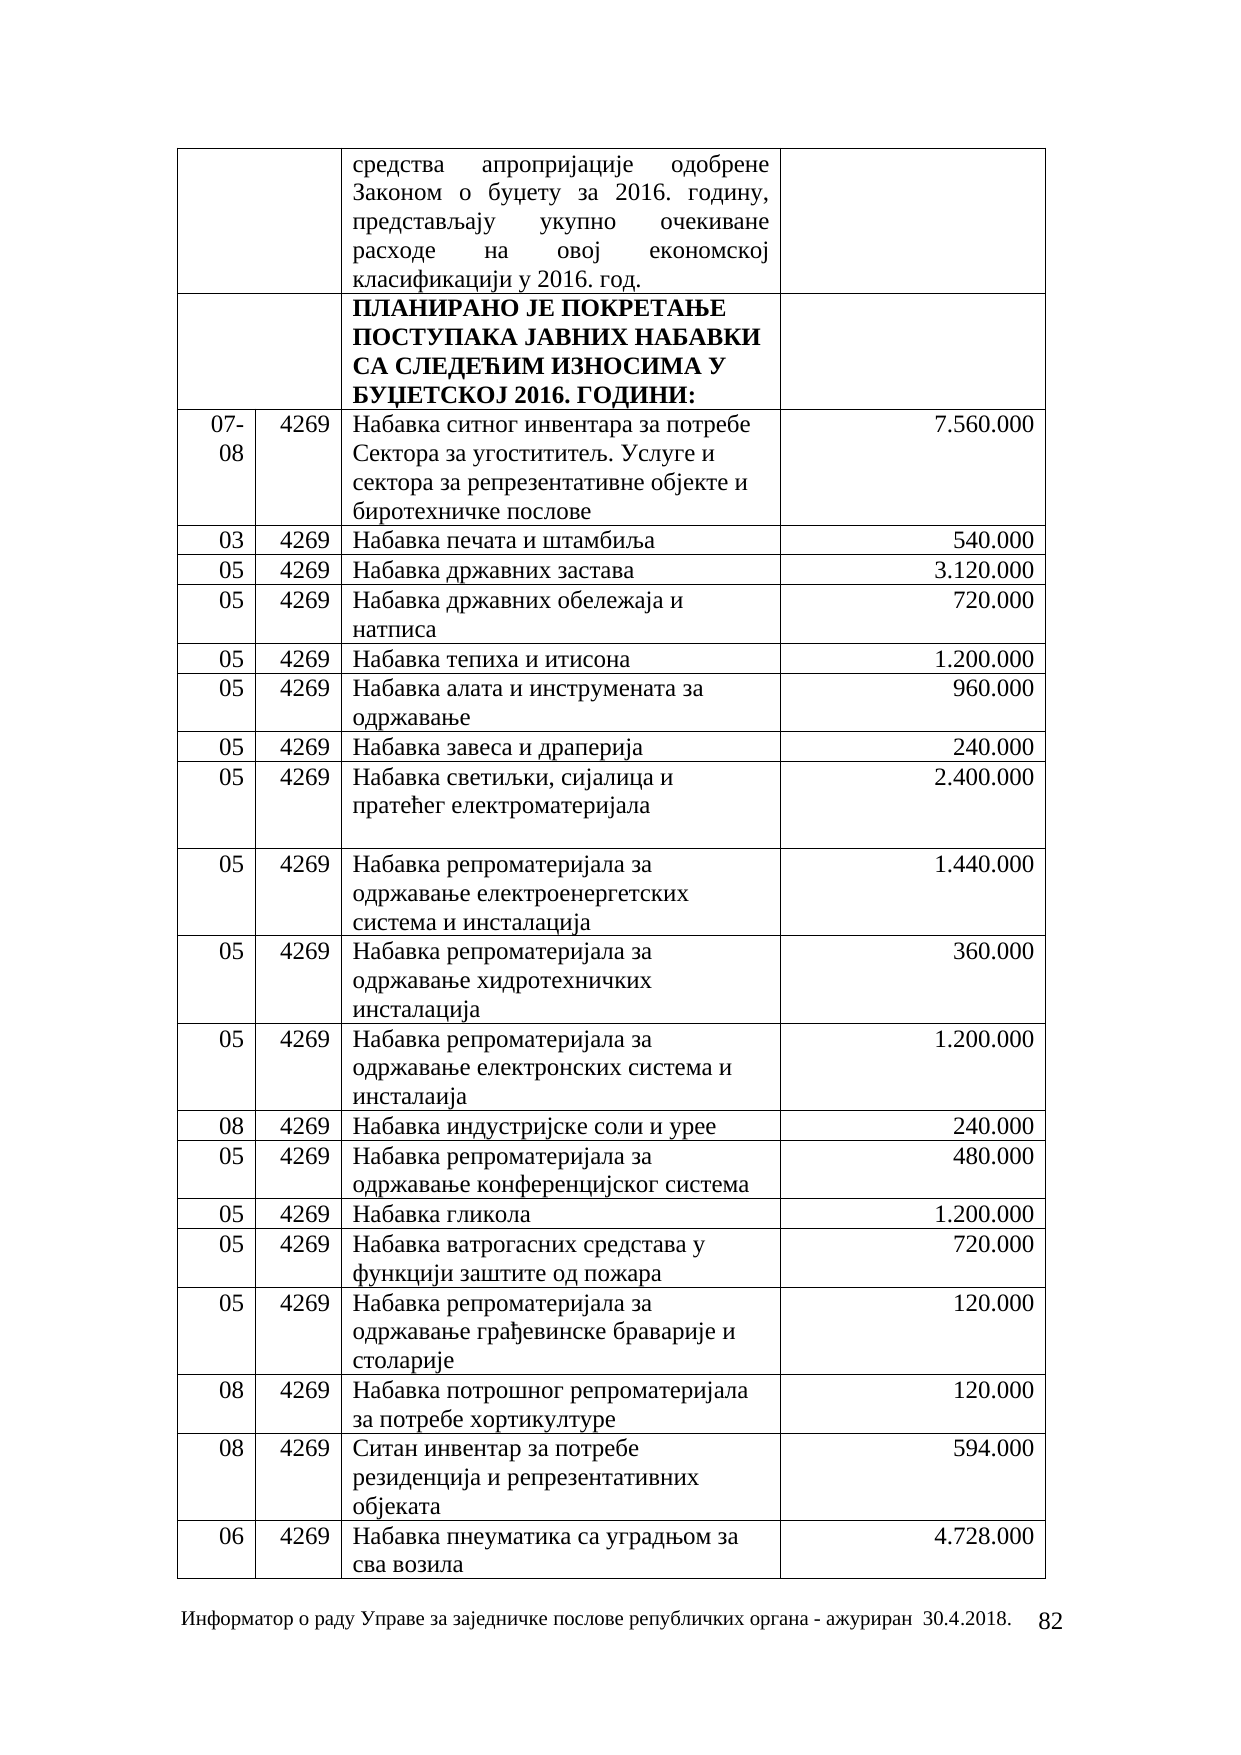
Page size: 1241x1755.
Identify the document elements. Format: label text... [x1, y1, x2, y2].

table_cell 4269 [256, 1375, 341, 1432]
table_cell 4269 [256, 1288, 341, 1374]
table_cell Набавка гликола [342, 1199, 780, 1228]
table_cell 05 [178, 1141, 255, 1198]
table_cell 4269 [256, 1199, 341, 1228]
table_cell 06 [178, 1521, 255, 1578]
table_cell Набавка потрошног репроматеријала за потребе хортикултуре [342, 1375, 780, 1432]
table_cell 4269 [256, 1024, 341, 1110]
table_cell 1.200.000 [781, 1199, 1045, 1228]
table_cell 05 [178, 1229, 255, 1287]
table_cell 4269 [256, 1111, 341, 1140]
table_cell 05 [178, 1288, 255, 1374]
table_cell 360.000 [781, 936, 1045, 1023]
table_cell 05 [178, 644, 255, 672]
table_cell 120.000 [781, 1375, 1045, 1432]
table_cell 4269 [256, 849, 341, 935]
table_cell 05 [178, 849, 255, 935]
table_cell 4269 [256, 1434, 341, 1520]
table_cell средства апропријације одобрене Законом о буџету за 2016. годину, представљају укупно очекиване расходе на овој економској класификацији у 2016. год. [342, 149, 780, 292]
table_cell 1.440.000 [781, 849, 1045, 935]
table_cell 4269 [256, 762, 341, 848]
table_cell 540.000 [781, 526, 1045, 554]
table_cell 4269 [256, 674, 341, 731]
table_cell 07-08 [178, 410, 255, 524]
table_cell Набавка завеса и драперија [342, 732, 780, 761]
table_cell 05 [178, 585, 255, 643]
table_cell 240.000 [781, 732, 1045, 761]
table_cell 594.000 [781, 1434, 1045, 1520]
table_cell Набавка репроматеријала за одржавање грађевинске браварије и столарије [342, 1288, 780, 1374]
table_cell 4269 [256, 555, 341, 584]
table_cell 03 [178, 526, 255, 554]
table_cell 4269 [256, 526, 341, 554]
table_cell 240.000 [781, 1111, 1045, 1140]
table_cell 4.728.000 [781, 1521, 1045, 1578]
table_cell 480.000 [781, 1141, 1045, 1198]
table_cell Набавка државних застава [342, 555, 780, 584]
table_cell 05 [178, 555, 255, 584]
table_cell Набавка тепиха и итисона [342, 644, 780, 672]
table_cell [178, 294, 341, 408]
table_cell 08 [178, 1375, 255, 1432]
table_cell 4269 [256, 1521, 341, 1578]
table_cell ПЛАНИРАНО ЈЕ ПОКРЕТАЊЕ ПОСТУПАКА ЈАВНИХ НАБАВКИ СА СЛЕДЕЋИМ ИЗНОСИМА У БУЏЕТСКОЈ 2016. ГОДИНИ: [342, 294, 780, 408]
table_cell 7.560.000 [781, 410, 1045, 524]
table_cell Набавка ватрогасних средстава у функцији заштите од пожара [342, 1229, 780, 1287]
table_cell 05 [178, 936, 255, 1023]
table_cell Набавка пнеуматика са уградњом за сва возила [342, 1521, 780, 1578]
table_cell 4269 [256, 585, 341, 643]
table_cell 05 [178, 674, 255, 731]
table_cell 960.000 [781, 674, 1045, 731]
table_cell Набавка репроматеријала за одржавање хидротехничких инсталација [342, 936, 780, 1023]
table_cell 4269 [256, 1141, 341, 1198]
table_cell 4269 [256, 936, 341, 1023]
table_cell 2.400.000 [781, 762, 1045, 848]
table_cell 08 [178, 1111, 255, 1140]
table_cell Ситан инвентар за потребе резиденција и репрезентативних објеката [342, 1434, 780, 1520]
table_cell 1.200.000 [781, 1024, 1045, 1110]
table_cell 720.000 [781, 585, 1045, 643]
table_cell 05 [178, 1199, 255, 1228]
table_cell 08 [178, 1434, 255, 1520]
table_cell [781, 294, 1045, 408]
table_cell 05 [178, 1024, 255, 1110]
table_cell Набавка репроматеријала за одржавање електроенергетских система и инсталација [342, 849, 780, 935]
table_cell 05 [178, 732, 255, 761]
table_cell 1.200.000 [781, 644, 1045, 672]
table_cell 05 [178, 762, 255, 848]
table_cell 4269 [256, 644, 341, 672]
table_cell Набавка алата и инструмената за одржавање [342, 674, 780, 731]
table_cell Набавка печата и штамбиља [342, 526, 780, 554]
table_cell [178, 149, 341, 292]
table_cell 4269 [256, 732, 341, 761]
table_cell Набавка репроматеријала за одржавање електронских система и инсталаија [342, 1024, 780, 1110]
table_cell Набавка светиљки, сијалица и пратећег електроматеријала [342, 762, 780, 848]
table_cell Набавка државних обележаја и натписа [342, 585, 780, 643]
table_cell [781, 149, 1045, 292]
table_cell 720.000 [781, 1229, 1045, 1287]
table_cell Набавка индустријске соли и урее [342, 1111, 780, 1140]
table_cell Набавка ситног инвентара за потребе Сектора за угостититељ. Услуге и сектора за репрезентативне објекте и биротехничке послове [342, 410, 780, 524]
table_cell 120.000 [781, 1288, 1045, 1374]
table_cell 4269 [256, 410, 341, 524]
table_cell 4269 [256, 1229, 341, 1287]
table_cell 3.120.000 [781, 555, 1045, 584]
table_cell Набавка репроматеријала за одржавање конференцијског система [342, 1141, 780, 1198]
